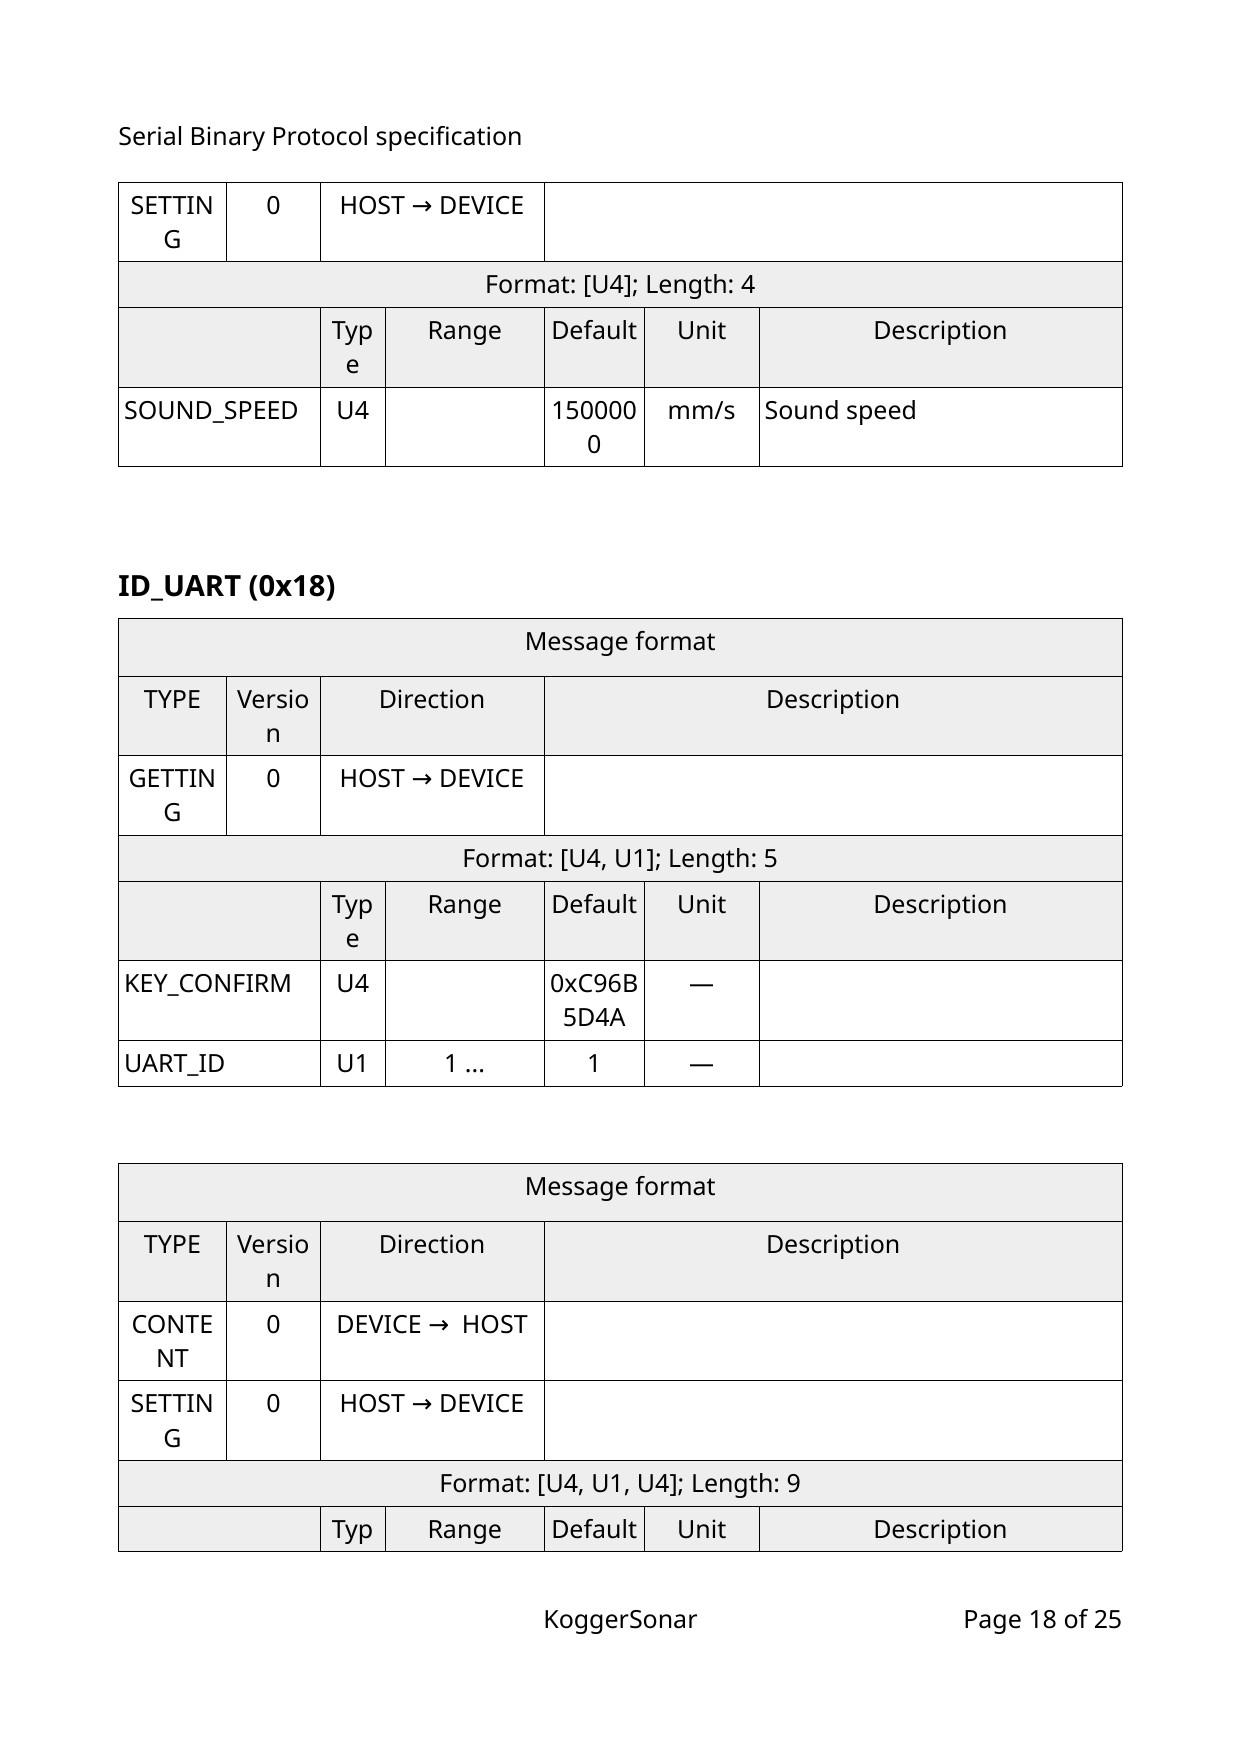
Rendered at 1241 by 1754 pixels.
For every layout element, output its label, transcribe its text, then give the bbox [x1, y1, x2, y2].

table_cell U4 [321, 388, 385, 466]
table_cell Description [760, 308, 1122, 387]
table_cell Direction [321, 1222, 544, 1301]
table_cell HOST → DEVICE [321, 756, 544, 835]
table_cell [545, 1302, 1122, 1380]
table_cell HOST → DEVICE [321, 183, 544, 261]
table_cell U1 [321, 1041, 385, 1086]
table_cell 1500000 [545, 388, 644, 466]
table_cell CONTENT [119, 1302, 226, 1380]
table_cell Range [386, 1507, 544, 1551]
table_cell 0 [227, 1302, 320, 1380]
table_cell Range [386, 882, 544, 960]
table_cell UART_ID [119, 1041, 320, 1086]
table_cell DEVICE → HOST [321, 1302, 544, 1380]
table_cell Type [321, 882, 385, 960]
table_cell [386, 961, 544, 1040]
table_cell 0 [227, 183, 320, 261]
table_cell Default [545, 882, 644, 960]
table_cell Format: [U4, U1, U4]; Length: 9 [119, 1461, 1122, 1506]
table_cell GETTING [119, 756, 226, 835]
table_cell Default [545, 1507, 644, 1551]
table_cell — [645, 1041, 759, 1086]
table_cell Version [227, 1222, 320, 1301]
table_cell Typ [321, 1507, 385, 1551]
table_cell [760, 1041, 1122, 1086]
table_cell Direction [321, 677, 544, 755]
table_cell Default [545, 308, 644, 387]
table_cell Range [386, 308, 544, 387]
table_cell U4 [321, 961, 385, 1040]
table_cell KEY_CONFIRM [119, 961, 320, 1040]
table_cell 1 ... [386, 1041, 544, 1086]
table_cell TYPE [119, 1222, 226, 1301]
table_cell SETTING [119, 183, 226, 261]
table_cell — [645, 961, 759, 1040]
table_cell TYPE [119, 677, 226, 755]
table_cell 0 [227, 1381, 320, 1460]
table_cell 0xC96B 5D4A [545, 961, 644, 1040]
table_cell SOUND_SPEED [119, 388, 320, 466]
table_cell Unit [645, 882, 759, 960]
table_cell 0 [227, 756, 320, 835]
table_cell Description [545, 677, 1122, 755]
table_cell HOST → DEVICE [321, 1381, 544, 1460]
table_cell Type [321, 308, 385, 387]
table_cell Unit [645, 308, 759, 387]
table_cell Description [760, 882, 1122, 960]
table_cell Description [760, 1507, 1122, 1551]
table_cell Format: [U4]; Length: 4 [119, 262, 1122, 307]
table_cell [545, 183, 1122, 261]
table_cell mm/s [645, 388, 759, 466]
table_cell [386, 388, 544, 466]
table_cell [760, 961, 1122, 1040]
table_cell [545, 756, 1122, 835]
table_cell [119, 882, 320, 960]
table_cell Unit [645, 1507, 759, 1551]
table_cell SETTING [119, 1381, 226, 1460]
table_cell Sound speed [760, 388, 1122, 466]
table_cell Format: [U4, U1]; Length: 5 [119, 836, 1122, 881]
table_cell 1 [545, 1041, 644, 1086]
table_header Message format [119, 619, 1122, 676]
table_cell [545, 1381, 1122, 1460]
table_cell Version [227, 677, 320, 755]
table_cell Description [545, 1222, 1122, 1301]
subtitle ID_UART (0x18) [118, 565, 1122, 605]
table_header Message format [119, 1164, 1122, 1221]
table_cell [119, 308, 320, 387]
table_cell [119, 1507, 320, 1551]
